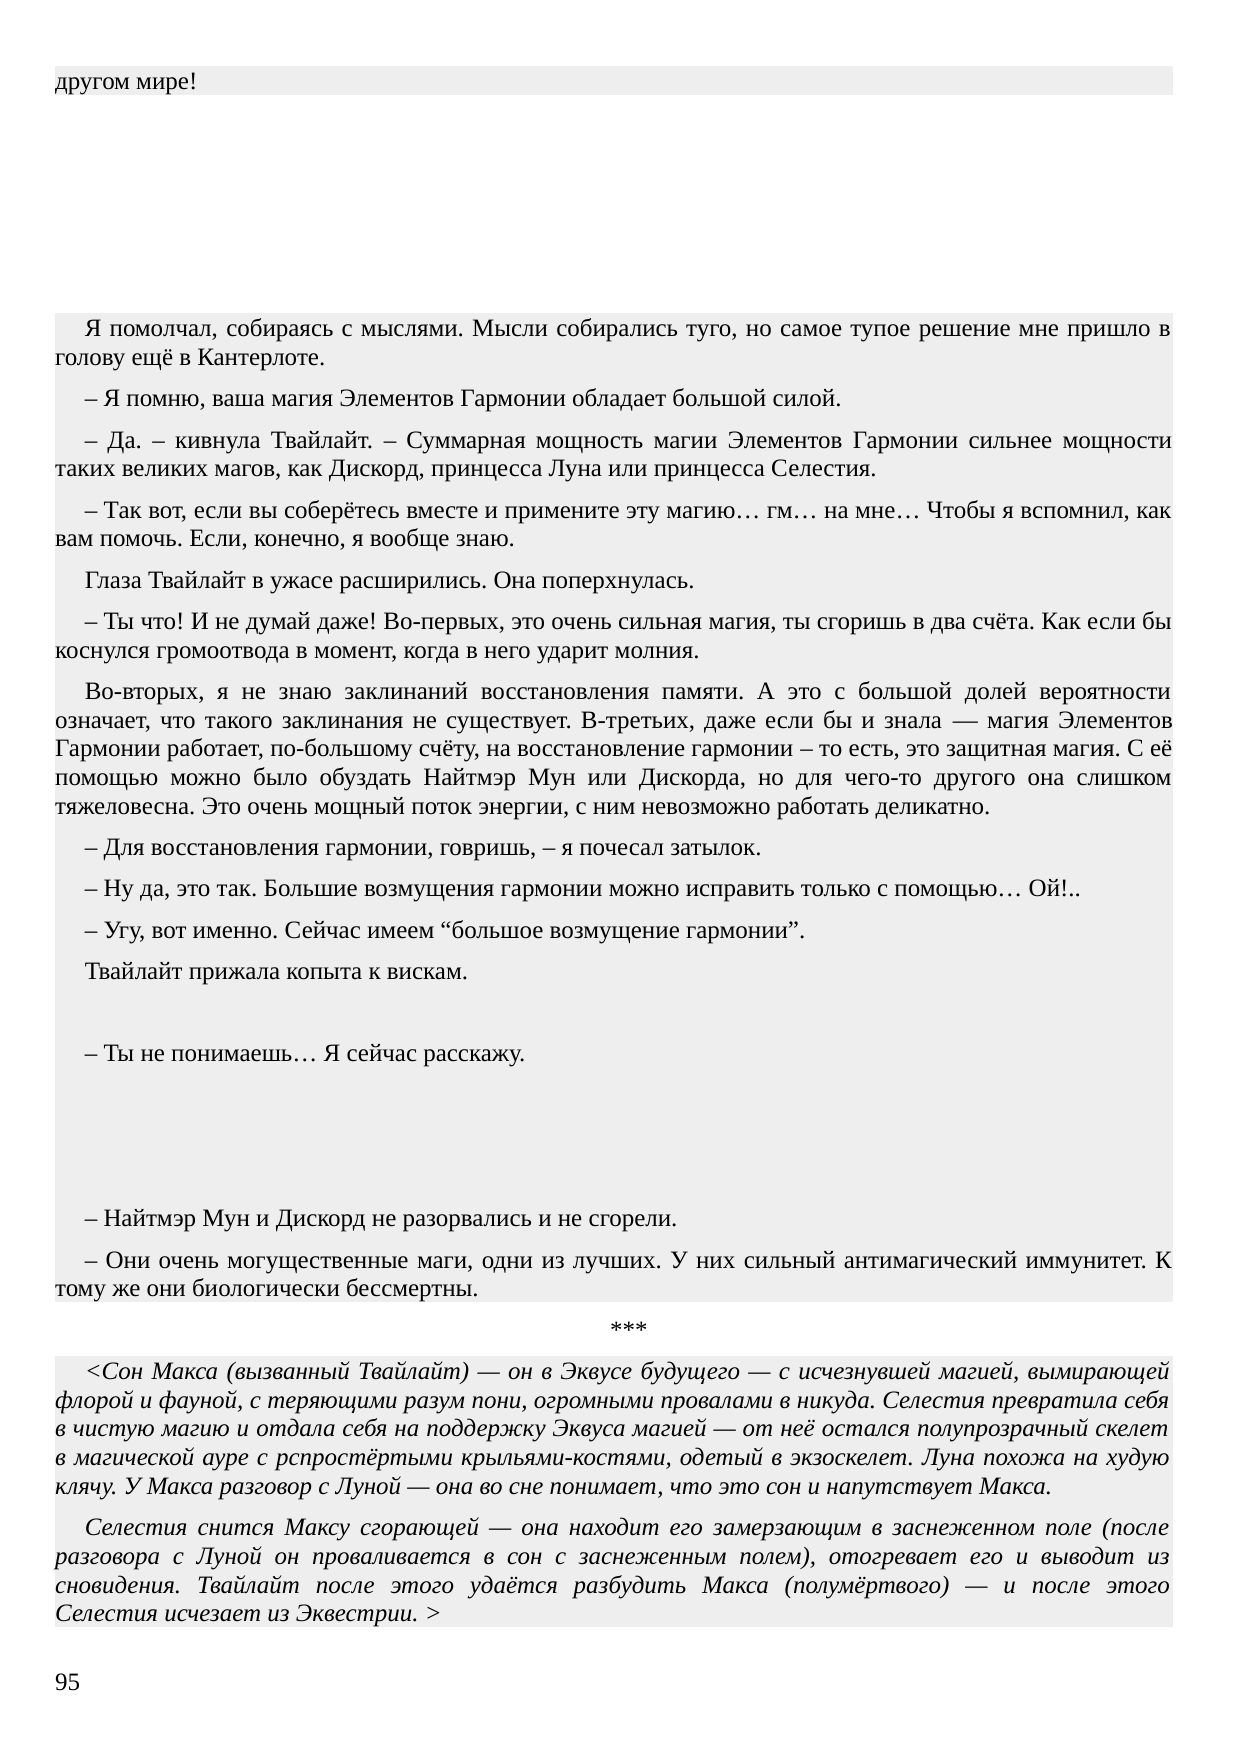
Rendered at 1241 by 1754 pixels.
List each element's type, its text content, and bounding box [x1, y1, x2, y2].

text – Угу, вот именно. Сейчас имеем “большое возмущение гармонии”. [55, 915, 1173, 943]
text – Я помню, ваша магия Элементов Гармонии обладает большой силой. [55, 383, 1173, 412]
text – Ну да, это так. Большие возмущения гармонии можно исправить только с помощью… Ой!.. [55, 873, 1173, 902]
text другом мире! [55, 66, 1173, 95]
text Твайлайт прижала копыта к вискам. [55, 956, 1173, 985]
text – Так вот, если вы соберётесь вместе и примените эту магию… гм… на мне… Чтобы я вспомнил, как вам помочь. Если, конечно, я вообще знаю. [55, 495, 1173, 552]
text Я помолчал, собираясь с мыслями. Мысли собирались туго, но самое тупое решение мне пришло в голову ещё в Кантерлоте. [55, 313, 1173, 371]
text Глаза Твайлайт в ужасе расширились. Она поперхнулась. [55, 565, 1173, 593]
text – Ты что! И не думай даже! Во-первых, это очень сильная магия, ты сгоришь в два счёта. Как если бы коснулся громоотвода в момент, когда в него ударит молния. [55, 606, 1173, 663]
text – Да. – кивнула Твайлайт. – Суммарная мощность магии Элементов Гармонии сильнее мощности таких великих магов, как Дискорд, принцесса Луна или принцесса Селестия. [55, 425, 1173, 482]
text – Они очень могущественные маги, одни из лучших. У них сильный антимагический иммунитет. К тому же они биологически бессмертны. [55, 1245, 1173, 1302]
text Во-вторых, я не знаю заклинаний восстановления памяти. А это с большой долей вероятности означает, что такого заклинания не существует. В-третьих, даже если бы и знала — магия Элементов Гармонии работает, по-большому счёту, на восстановление гармонии – то есть, это защитная магия. С её помощью можно было обуздать Найтмэр Мун или Дискорда, но для чего-то другого она слишком тяжеловесна. Это очень мощный поток энергии, с ним невозможно работать деликатно. [55, 676, 1173, 820]
text – Для восстановления гармонии, говришь, – я почесал затылок. [55, 832, 1173, 861]
text – Ты не понимаешь… Я сейчас расскажу. [55, 1038, 1173, 1067]
text – Найтмэр Мун и Дискорд не разорвались и не сгорели. [55, 1203, 1173, 1232]
text <Сон Макса (вызванный Твайлайт) — он в Эквусе будущего — с исчезнувшей магией, вымирающей флорой и фауной, с теряющими разум пони, огромными провалами в никуда. Селестия превратила себя в чистую магию и отдала себя на поддержку Эквуса магией — от неё остался полупрозрачный скелет в магической ауре с рспростёртыми крыльями-костями, одетый в экзоскелет. Луна похожа на худую клячу. У Макса разговор с Луной — она во сне понимает, что это сон и напутствует Макса. [55, 1356, 1173, 1500]
text *** [55, 1315, 1173, 1343]
text Селестия снится Максу сгорающей — она находит его замерзающим в заснеженном поле (после разговора с Луной он проваливается в сон с заснеженным полем), отогревает его и выводит из сновидения. Твайлайт после этого удаётся разбудить Макса (полумёртвого) — и после этого Селестия исчезает из Эквестрии. > [55, 1512, 1173, 1627]
